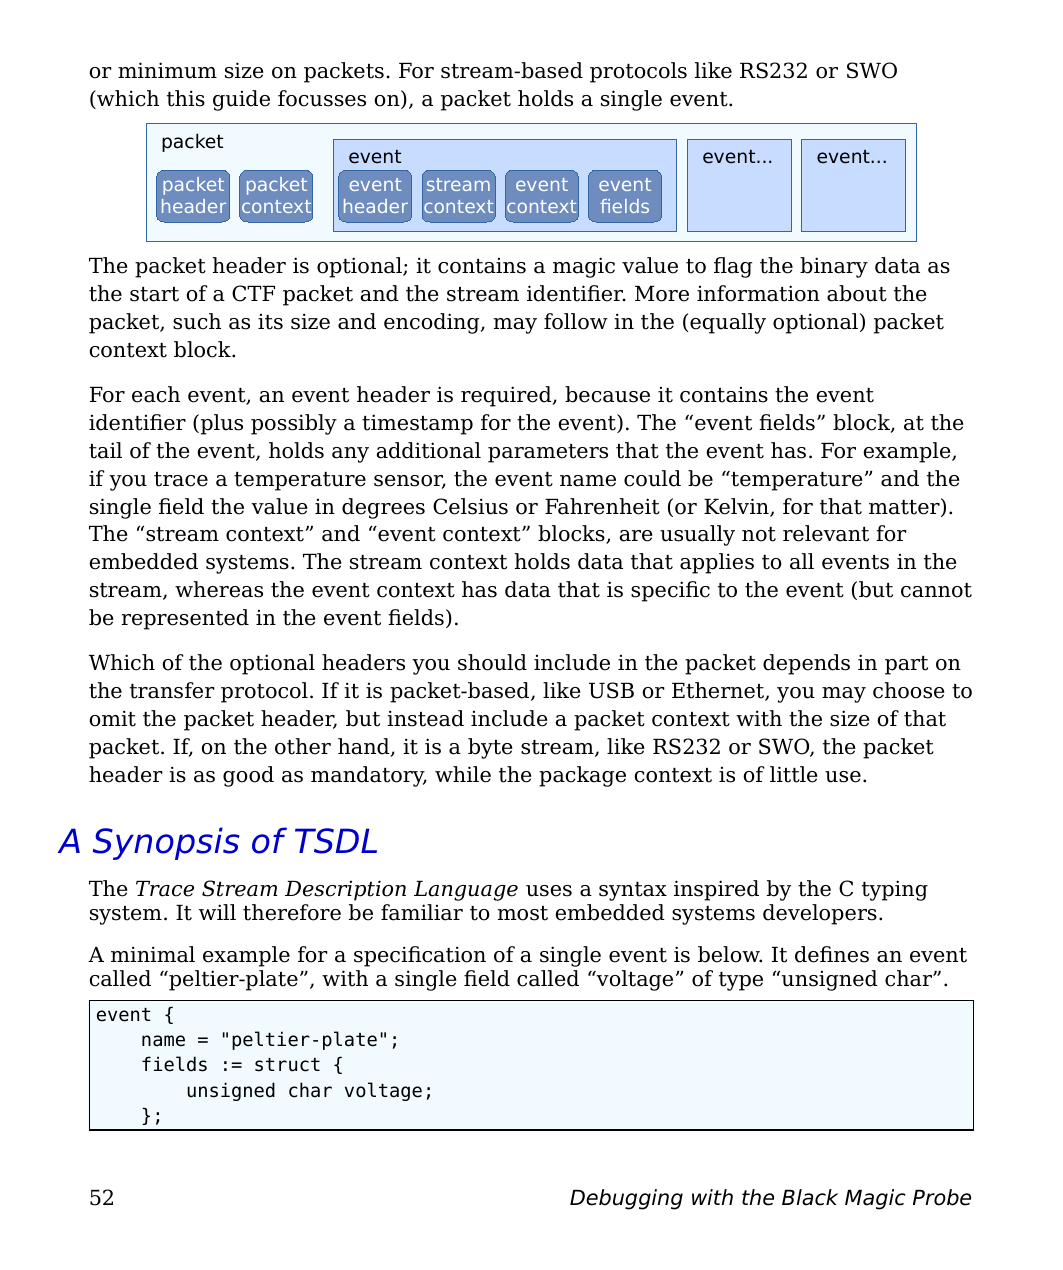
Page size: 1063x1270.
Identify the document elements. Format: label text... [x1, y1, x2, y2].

text Which of the optional headers you should include in the packet depends in part on the transfer protocol. If it is packet-based, like USB or Ethernet, you may choose to omit the packet header, but instead include a packet context with the size of that packet. If, on the other hand, it is a byte stream, like RS232 or SWO, the packet header is as good as mandatory, while the package context is of little use. [88, 651, 974, 787]
text }; [90, 1101, 973, 1129]
text A minimal example for a specification of a single event is below. It defines an event called “peltier-plate”, with a single field called “voltage” of type “unsigned char”. [88, 943, 974, 991]
text The Trace Stream Description Language uses a syntax inspired by the C typing system. It will therefore be familiar to most embedded systems developers. [88, 877, 974, 925]
text event { [90, 1001, 973, 1025]
text or minimum size on packets. For stream-based protocols like RS232 or SWO (which this guide focusses on), a packet holds a single event. [88, 59, 974, 111]
subtitle A Synopsis of TSDL [59, 823, 974, 862]
text unsigned char voltage; [90, 1076, 973, 1101]
text fields := struct { [90, 1051, 973, 1076]
text For each event, an event header is required, because it contains the event identifier (plus possibly a timestamp for the event). The “event fields” block, at the tail of the event, holds any additional parameters that the event has. For example, if you trace a temperature sensor, the event name could be “temperature” and the single field the value in degrees Celsius or Fahrenheit (or Kelvin, for that matter). The “stream context” and “event context” blocks, are usually not relevant for embedded systems. The stream context holds data that applies to all events in the stream, whereas the event context has data that is specific to the event (but cannot be represented in the event fields). [88, 383, 974, 630]
text The packet header is optional; it contains a magic value to flag the binary data as the start of a CTF packet and the stream identifier. More information about the packet, such as its size and encoding, may follow in the (equally optional) packet context block. [88, 132, 974, 362]
text name = "peltier-plate"; [90, 1025, 973, 1051]
